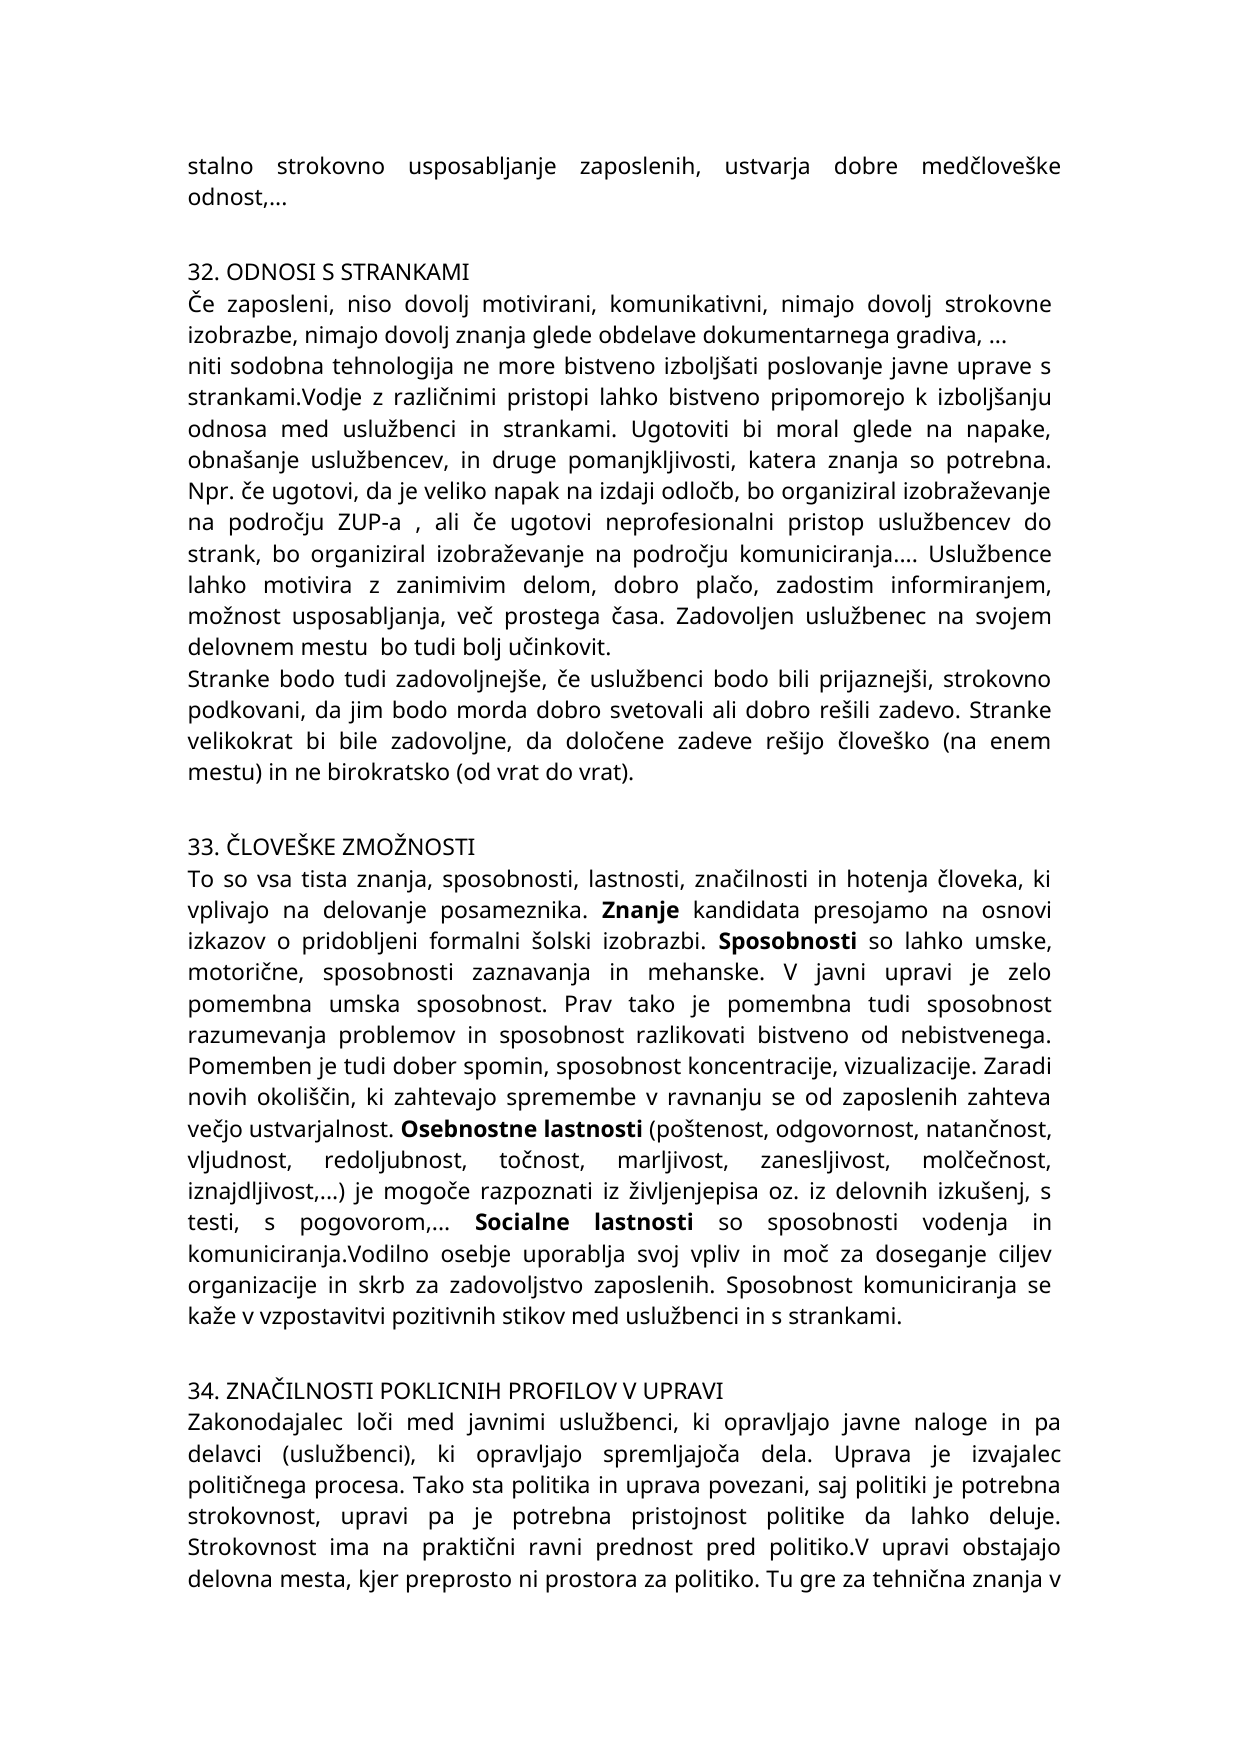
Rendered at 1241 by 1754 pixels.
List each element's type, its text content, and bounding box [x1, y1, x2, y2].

subtitle 33. ČLOVEŠKE ZMOŽNOSTI [187, 831, 1053, 862]
text stalno strokovno usposabljanje zaposlenih, ustvarja dobre medčloveške odnost,... [187, 150, 1062, 212]
text To so vsa tista znanja, sposobnosti, lastnosti, značilnosti in hotenja človeka, ki vplivajo na delovanje posameznika. Znanje kandidata presojamo na osnovi izkazov o pridobljeni formalni šolski izobrazbi. Sposobnosti so lahko umske, motorične, sposobnosti zaznavanja in mehanske. V javni upravi je zelo pomembna umska sposobnost. Prav tako je pomembna tudi sposobnost razumevanja problemov in sposobnost razlikovati bistveno od nebistvenega. Pomemben je tudi dober spomin, sposobnost koncentracije, vizualizacije. Zaradi novih okoliščin, ki zahtevajo spremembe v ravnanju se od zaposlenih zahteva večjo ustvarjalnost. Osebnostne lastnosti (poštenost, odgovornost, natančnost, vljudnost, redoljubnost, točnost, marljivost, zanesljivost, molčečnost, iznajdljivost,...) je mogoče razpoznati iz življenjepisa oz. iz delovnih izkušenj, s testi, s pogovorom,... Socialne lastnosti so sposobnosti vodenja in komuniciranja.Vodilno osebje uporablja svoj vpliv in moč za doseganje ciljev organizacije in skrb za zadovoljstvo zaposlenih. Sposobnost komuniciranja se kaže v vzpostavitvi pozitivnih stikov med uslužbenci in s strankami. [187, 862, 1053, 1331]
text Stranke bodo tudi zadovoljnejše, če uslužbenci bodo bili prijaznejši, strokovno podkovani, da jim bodo morda dobro svetovali ali dobro rešili zadevo. Stranke velikokrat bi bile zadovoljne, da določene zadeve rešijo človeško (na enem mestu) in ne birokratsko (od vrat do vrat). [187, 662, 1053, 787]
text Če zaposleni, niso dovolj motivirani, komunikativni, nimajo dovolj strokovne izobrazbe, nimajo dovolj znanja glede obdelave dokumentarnega gradiva, ... [187, 287, 1053, 350]
text Zakonodajalec loči med javnimi uslužbenci, ki opravljajo javne naloge in pa delavci (uslužbenci), ki opravljajo spremljajoča dela. Uprava je izvajalec političnega procesa. Tako sta politika in uprava povezani, saj politiki je potrebna strokovnost, upravi pa je potrebna pristojnost politike da lahko deluje. Strokovnost ima na praktični ravni prednost pred politiko.V upravi obstajajo delovna mesta, kjer preprosto ni prostora za politiko. Tu gre za tehnična znanja v [187, 1406, 1062, 1594]
subtitle 32. ODNOSI S STRANKAMI [187, 256, 1053, 287]
subtitle 34. ZNAČILNOSTI POKLICNIH PROFILOV V UPRAVI [187, 1375, 1053, 1406]
text niti sodobna tehnologija ne more bistveno izboljšati poslovanje javne uprave s strankami.Vodje z različnimi pristopi lahko bistveno pripomorejo k izboljšanju odnosa med uslužbenci in strankami. Ugotoviti bi moral glede na napake, obnašanje uslužbencev, in druge pomanjkljivosti, katera znanja so potrebna. Npr. če ugotovi, da je veliko napak na izdaji odločb, bo organiziral izobraževanje na področju ZUP-a , ali če ugotovi neprofesionalni pristop uslužbencev do strank, bo organiziral izobraževanje na področju komuniciranja.... Uslužbence lahko motivira z zanimivim delom, dobro plačo, zadostim informiranjem, možnost usposabljanja, več prostega časa. Zadovoljen uslužbenec na svojem delovnem mestu bo tudi bolj učinkovit. [187, 350, 1053, 662]
